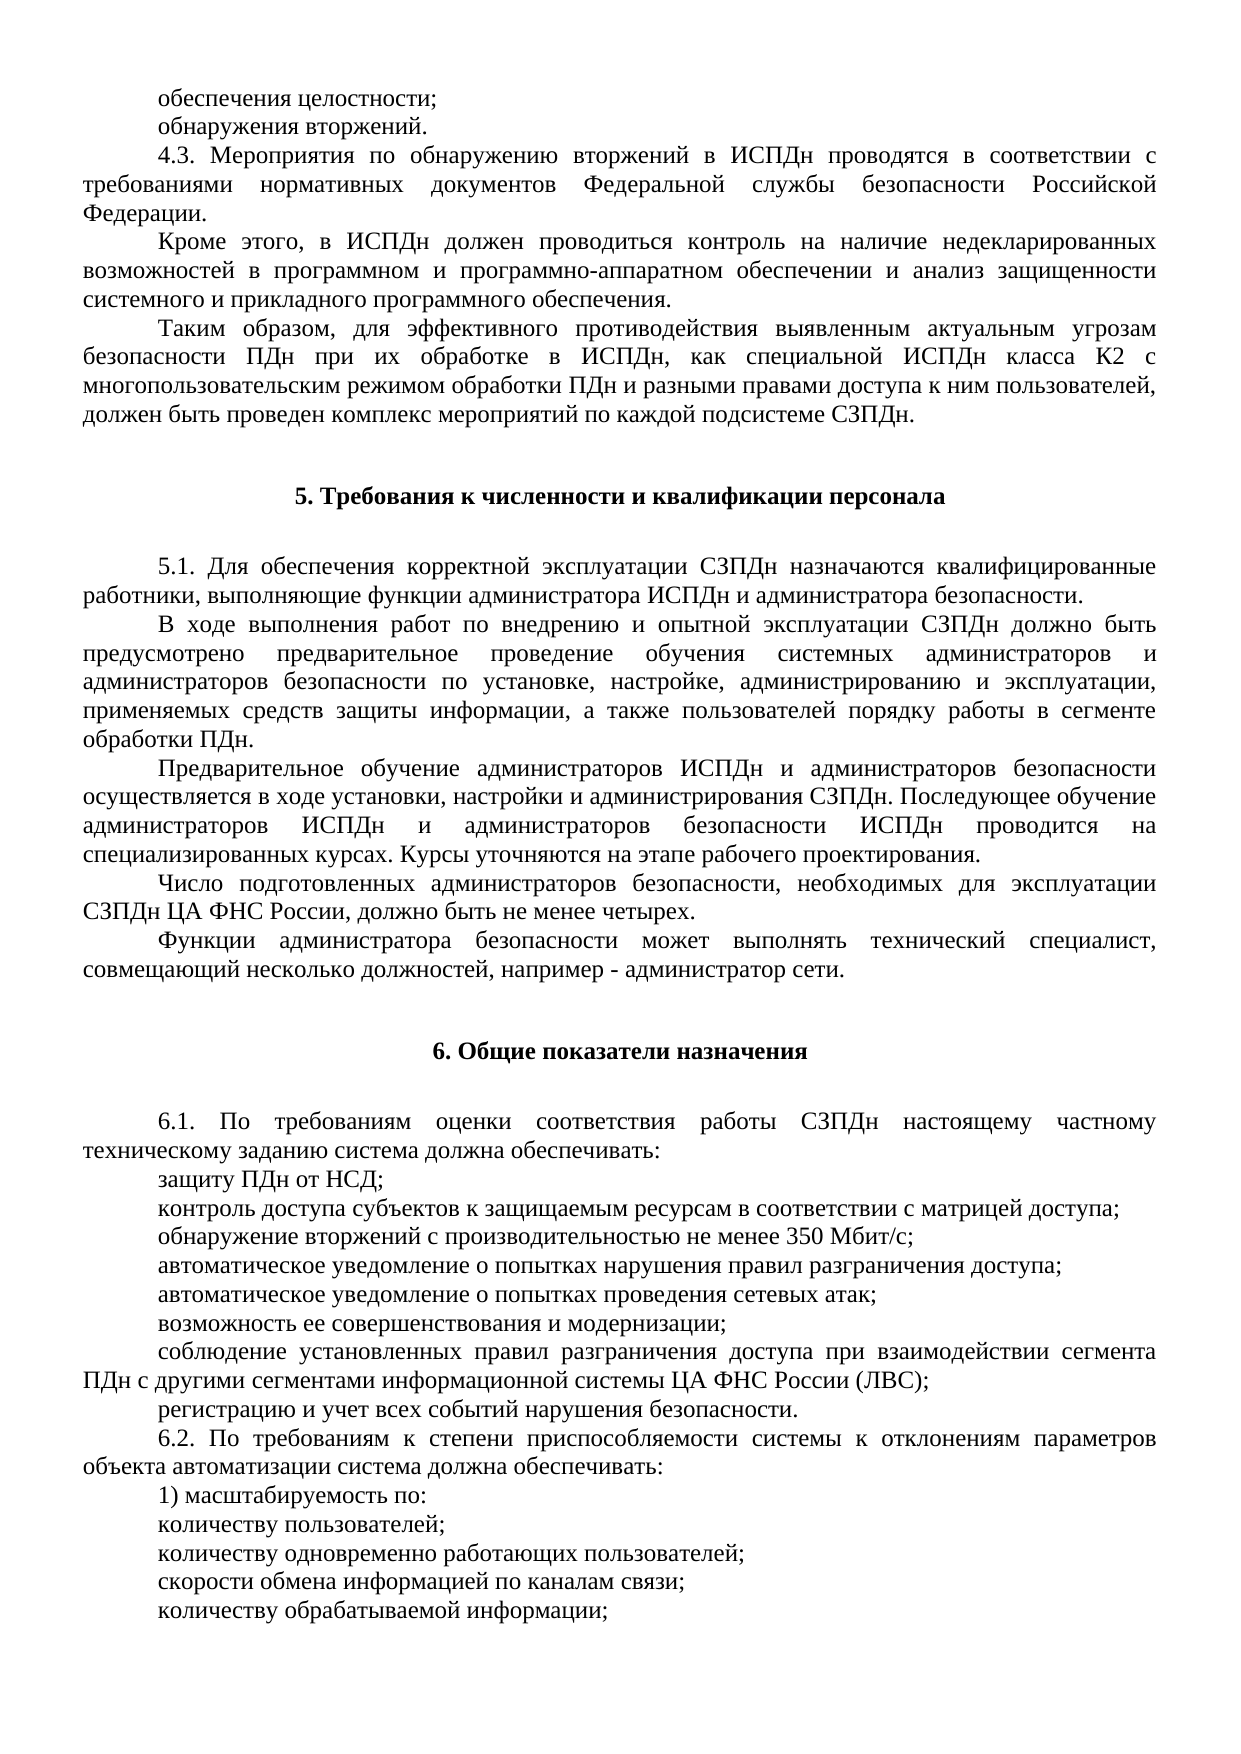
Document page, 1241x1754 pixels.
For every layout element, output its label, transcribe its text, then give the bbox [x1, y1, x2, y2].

text 5.1. Для обеспечения корректной эксплуатации СЗПДн назначаются квалифицированные работники, выполняющие функции администратора ИСПДн и администратора безопасности. [83, 551, 1157, 609]
text контроль доступа субъектов к защищаемым ресурсам в соответствии с матрицей доступа; [83, 1193, 1157, 1221]
text обеспечения целостности; [83, 83, 1157, 111]
text автоматическое уведомление о попытках нарушения правил разграничения доступа; [83, 1250, 1157, 1279]
text скорости обмена информацией по каналам связи; [83, 1566, 1157, 1595]
text обнаружения вторжений. [83, 111, 1157, 140]
text Кроме этого, в ИСПДн должен проводиться контроль на наличие недекларированных возможностей в программном и программно-аппаратном обеспечении и анализ защищенности системного и прикладного программного обеспечения. [83, 226, 1157, 313]
text защиту ПДн от НСД; [83, 1164, 1157, 1193]
text Число подготовленных администраторов безопасности, необходимых для эксплуатации СЗПДн ЦА ФНС России, должно быть не менее четырех. [83, 868, 1157, 925]
text возможность ее совершенствования и модернизации; [83, 1308, 1157, 1336]
text количеству пользователей; [83, 1509, 1157, 1538]
subtitle 6. Общие показатели назначения [83, 1036, 1157, 1065]
text В ходе выполнения работ по внедрению и опытной эксплуатации СЗПДн должно быть предусмотрено предварительное проведение обучения системных администраторов и администраторов безопасности по установке, настройке, администрированию и эксплуатации, применяемых средств защиты информации, а также пользователей порядку работы в сегменте обработки ПДн. [83, 609, 1157, 753]
text количеству одновременно работающих пользователей; [83, 1538, 1157, 1566]
text регистрацию и учет всех событий нарушения безопасности. [83, 1394, 1157, 1423]
text Таким образом, для эффективного противодействия выявленным актуальным угрозам безопасности ПДн при их обработке в ИСПДн, как специальной ИСПДн класса К2 с многопользовательским режимом обработки ПДн и разными правами доступа к ним пользователей, должен быть проведен комплекс мероприятий по каждой подсистеме СЗПДн. [83, 313, 1157, 428]
subtitle 5. Требования к численности и квалификации персонала [83, 481, 1157, 510]
text 1) масштабируемость по: [83, 1480, 1157, 1509]
text 6.1. По требованиям оценки соответствия работы СЗПДн настоящему частному техническому заданию система должна обеспечивать: [83, 1106, 1157, 1164]
text Предварительное обучение администраторов ИСПДн и администраторов безопасности осуществляется в ходе установки, настройки и администрирования СЗПДн. Последующее обучение администраторов ИСПДн и администраторов безопасности ИСПДн проводится на специализированных курсах. Курсы уточняются на этапе рабочего проектирования. [83, 753, 1157, 868]
text обнаружение вторжений с производительностью не менее 350 Мбит/с; [83, 1221, 1157, 1250]
text 4.3. Мероприятия по обнаружению вторжений в ИСПДн проводятся в соответствии с требованиями нормативных документов Федеральной службы безопасности Российской Федерации. [83, 140, 1157, 226]
text Функции администратора безопасности может выполнять технический специалист, совмещающий несколько должностей, например - администратор сети. [83, 925, 1157, 983]
text соблюдение установленных правил разграничения доступа при взаимодействии сегмента ПДн с другими сегментами информационной системы ЦА ФНС России (ЛВС); [83, 1336, 1157, 1394]
text количеству обрабатываемой информации; [83, 1595, 1157, 1624]
text автоматическое уведомление о попытках проведения сетевых атак; [83, 1279, 1157, 1308]
text 6.2. По требованиям к степени приспособляемости системы к отклонениям параметров объекта автоматизации система должна обеспечивать: [83, 1423, 1157, 1480]
